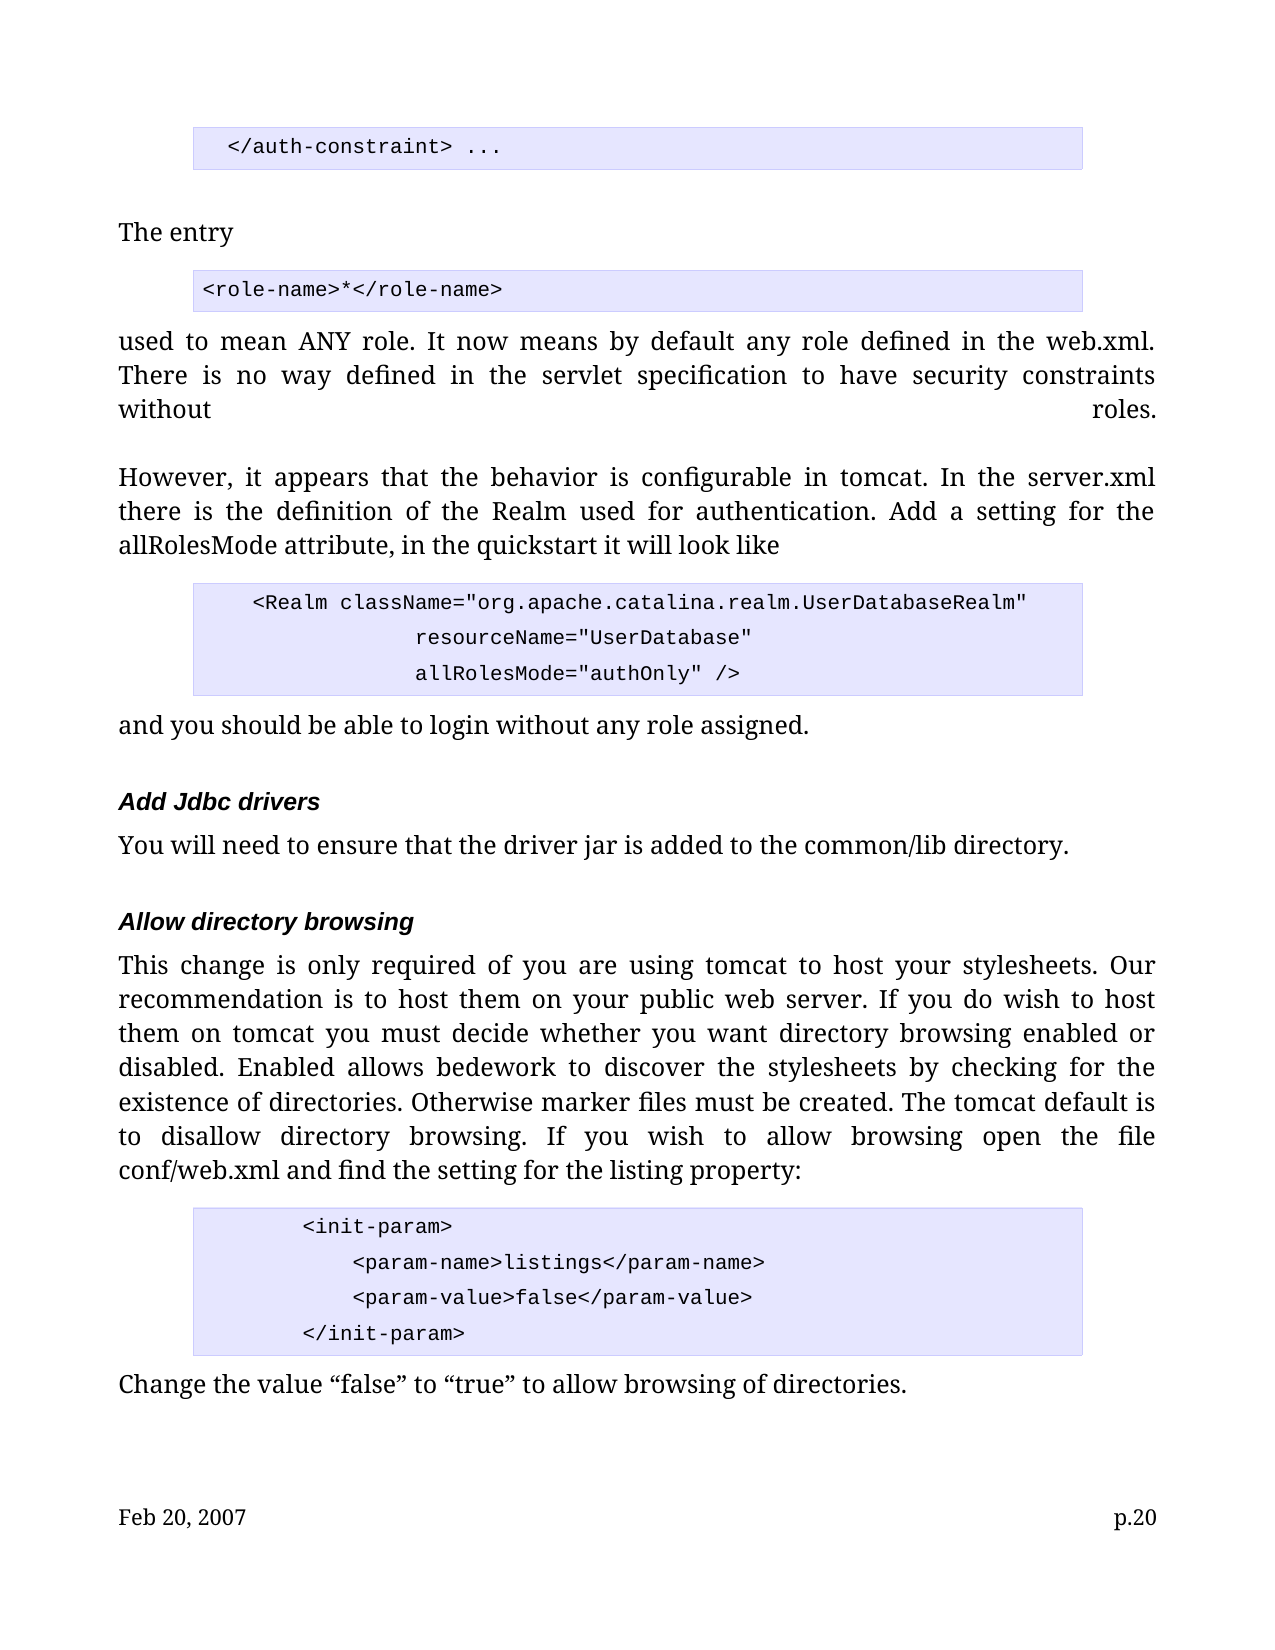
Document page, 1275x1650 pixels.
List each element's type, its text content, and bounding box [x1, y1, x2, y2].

subtitle Allow directory browsing [118, 908, 1157, 935]
text The entry [118, 181, 1157, 249]
text <role-name>*</role-name> [194, 271, 1082, 311]
text </auth-constraint> ... [194, 128, 1082, 169]
text This change is only required of you are using tomcat to host your stylesheets. Our recommendation is to host them on your public web server. If you do wish to host them on tomcat you must decide whether you want directory browsing enabled or disabled. Enabled allows bedework to discover the stylesheets by checking for the existence of directories. Otherwise marker files must be created. The tomcat default is to disallow directory browsing. If you wish to allow browsing open the file conf/web.xml and find the setting for the listing property: [118, 948, 1157, 1186]
text <param-value>false</param-value> [194, 1278, 1082, 1311]
text </init-param> [194, 1314, 1082, 1355]
text <Realm className="org.apache.catalina.realm.UserDatabaseRealm" resourceName="UserDatabase" allRolesMode="authOnly" /> [194, 584, 1082, 695]
text <param-name>listings</param-name> [194, 1243, 1082, 1276]
text <init-param> [194, 1209, 1082, 1240]
text You will need to ensure that the driver jar is added to the common/lib directory. [118, 828, 1157, 862]
text Change the value “false” to “true” to allow browsing of directories. [118, 1367, 1157, 1401]
text used to mean ANY role. It now means by default any role defined in the web.xml. There is no way defined in the servlet specification to have security constraints without roles. However, it appears that the behavior is configurable in tomcat. In the server.xml there is the definition of the Realm used for authentication. Add a setting for the allRolesMode attribute, in the quickstart it will look like [118, 323, 1157, 562]
text and you should be able to login without any role assigned. [118, 707, 1157, 741]
subtitle Add Jdbc drivers [118, 787, 1157, 815]
